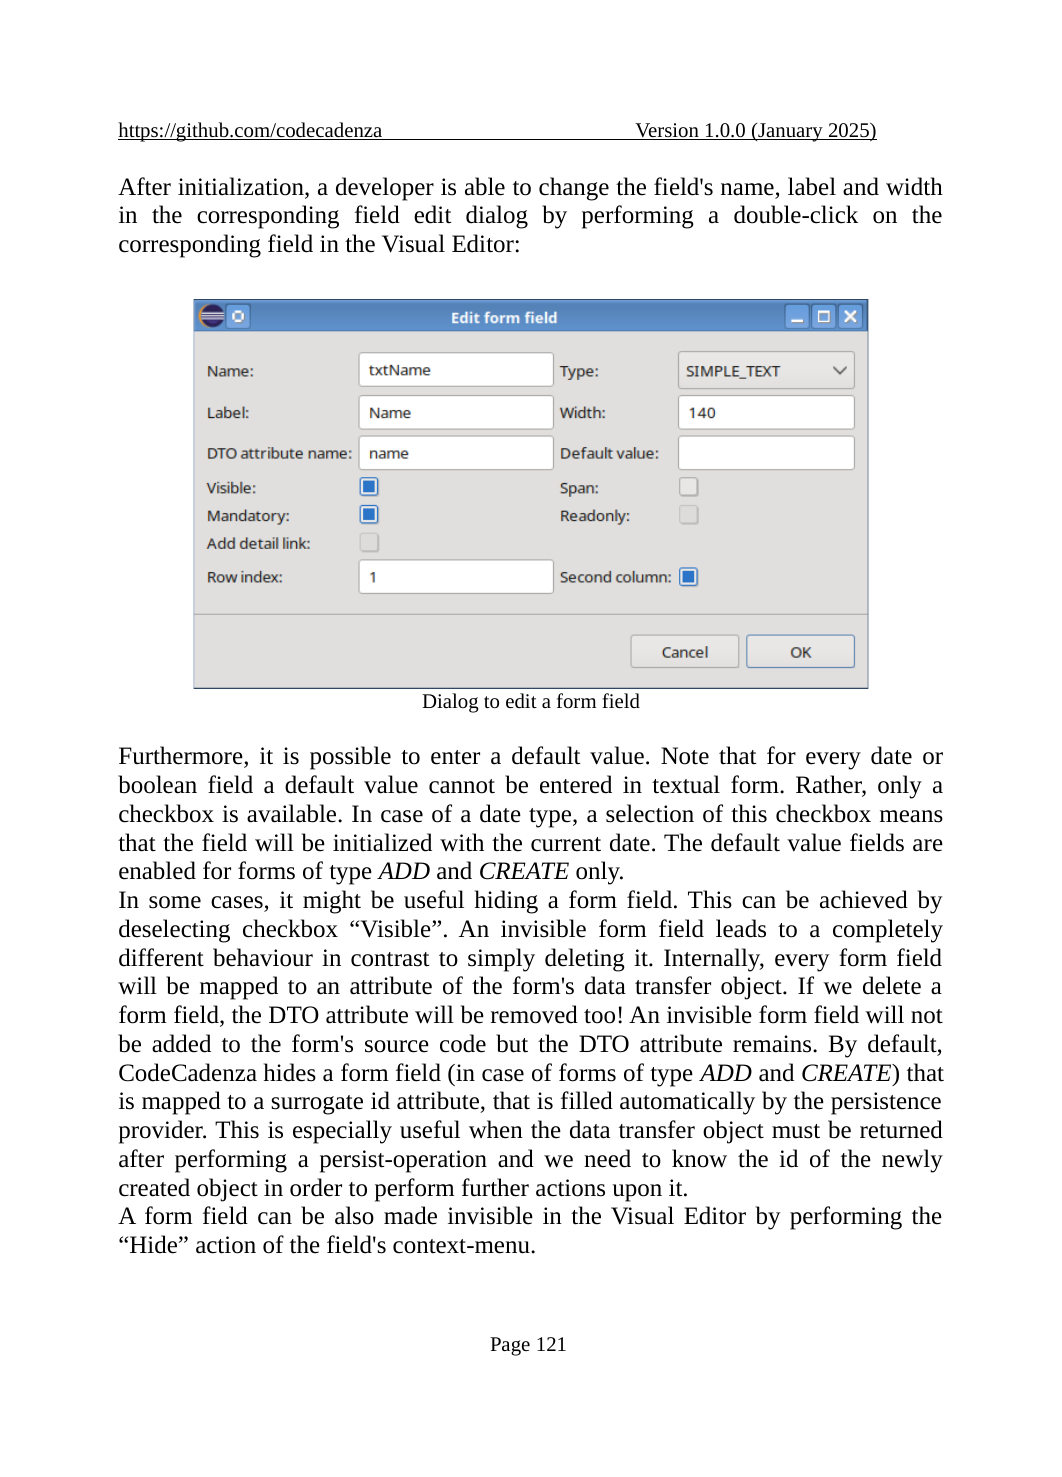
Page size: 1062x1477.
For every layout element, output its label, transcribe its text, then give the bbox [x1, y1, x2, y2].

text Furthermore, it is possible to enter a default value. Note that for every date or boolean field a default value cannot be entered in textual form. Rather, only a checkbox is available. In case of a date type, a selection of this checkbox means that the field will be initialized with the current date. The default value fields are enabled for forms of type ADD and CREATE only. [118, 741, 944, 885]
text In some cases, it might be useful hiding a form field. This can be achieved by deselecting checkbox “Visible”. An invisible form field leads to a completely different behaviour in contrast to simply deleting it. Internally, every form field will be mapped to an attribute of the form's data transfer object. If we delete a form field, the DTO attribute will be removed too! An invisible form field will not be added to the form's source code but the DTO attribute remains. By default, CodeCadenza hides a form field (in case of forms of type ADD and CREATE) that is mapped to a surrogate id attribute, that is filled automatically by the persistence provider. This is especially useful when the data transfer object must be returned after performing a persist-operation and we need to know the id of the newly created object in order to perform further actions upon it. [118, 885, 944, 1201]
text A form field can be also made invisible in the Visual Editor by performing the “Hide” action of the field's context-menu. [118, 1201, 944, 1259]
picture [193, 299, 869, 689]
text After initialization, a developer is able to change the field's name, label and width in the corresponding field edit dialog by performing a double-click on the corresponding field in the Visual Editor: [118, 172, 944, 258]
text Dialog to edit a form field [193, 689, 868, 713]
